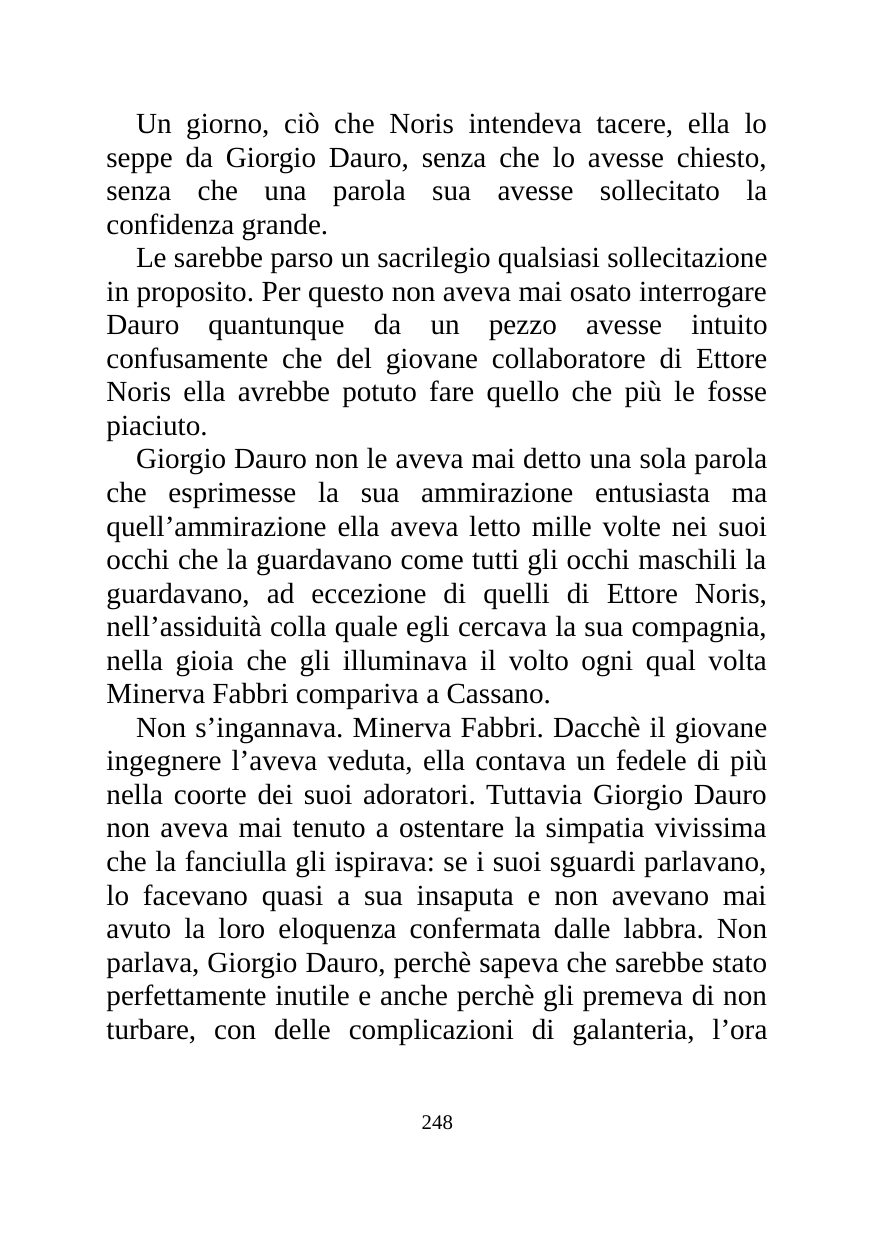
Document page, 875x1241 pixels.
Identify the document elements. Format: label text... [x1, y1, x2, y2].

text Un giorno, ciò che Noris intendeva tacere, ella lo seppe da Giorgio Dauro, senza che lo avesse chiesto, senza che una parola sua avesse sollecitato la confidenza grande. [106, 106, 768, 240]
text Giorgio Dauro non le aveva mai detto una sola parola che esprimesse la sua ammirazione entusiasta ma quell’ammirazione ella aveva letto mille volte nei suoi occhi che la guardavano come tutti gli occhi maschili la guardavano, ad eccezione di quelli di Ettore Noris, nell’assiduità colla quale egli cercava la sua compagnia, nella gioia che gli illuminava il volto ogni qual volta Minerva Fabbri compariva a Cassano. [106, 442, 768, 710]
text Le sarebbe parso un sacrilegio qualsiasi sollecitazione in proposito. Per questo non aveva mai osato interrogare Dauro quantunque da un pezzo avesse intuito confusamente che del giovane collaboratore di Ettore Noris ella avrebbe potuto fare quello che più le fosse piaciuto. [106, 240, 768, 442]
text Non s’ingannava. Minerva Fabbri. Dacchè il giovane ingegnere l’aveva veduta, ella contava un fedele di più nella coorte dei suoi adoratori. Tuttavia Giorgio Dauro non aveva mai tenuto a ostentare la simpatia vivissima che la fanciulla gli ispirava: se i suoi sguardi parlavano, lo facevano quasi a sua insaputa e non avevano mai avuto la loro eloquenza confermata dalle labbra. Non parlava, Giorgio Dauro, perchè sapeva che sarebbe stato perfettamente inutile e anche perchè gli premeva di non turbare, con delle complicazioni di galanteria, l’ora [106, 710, 768, 1045]
